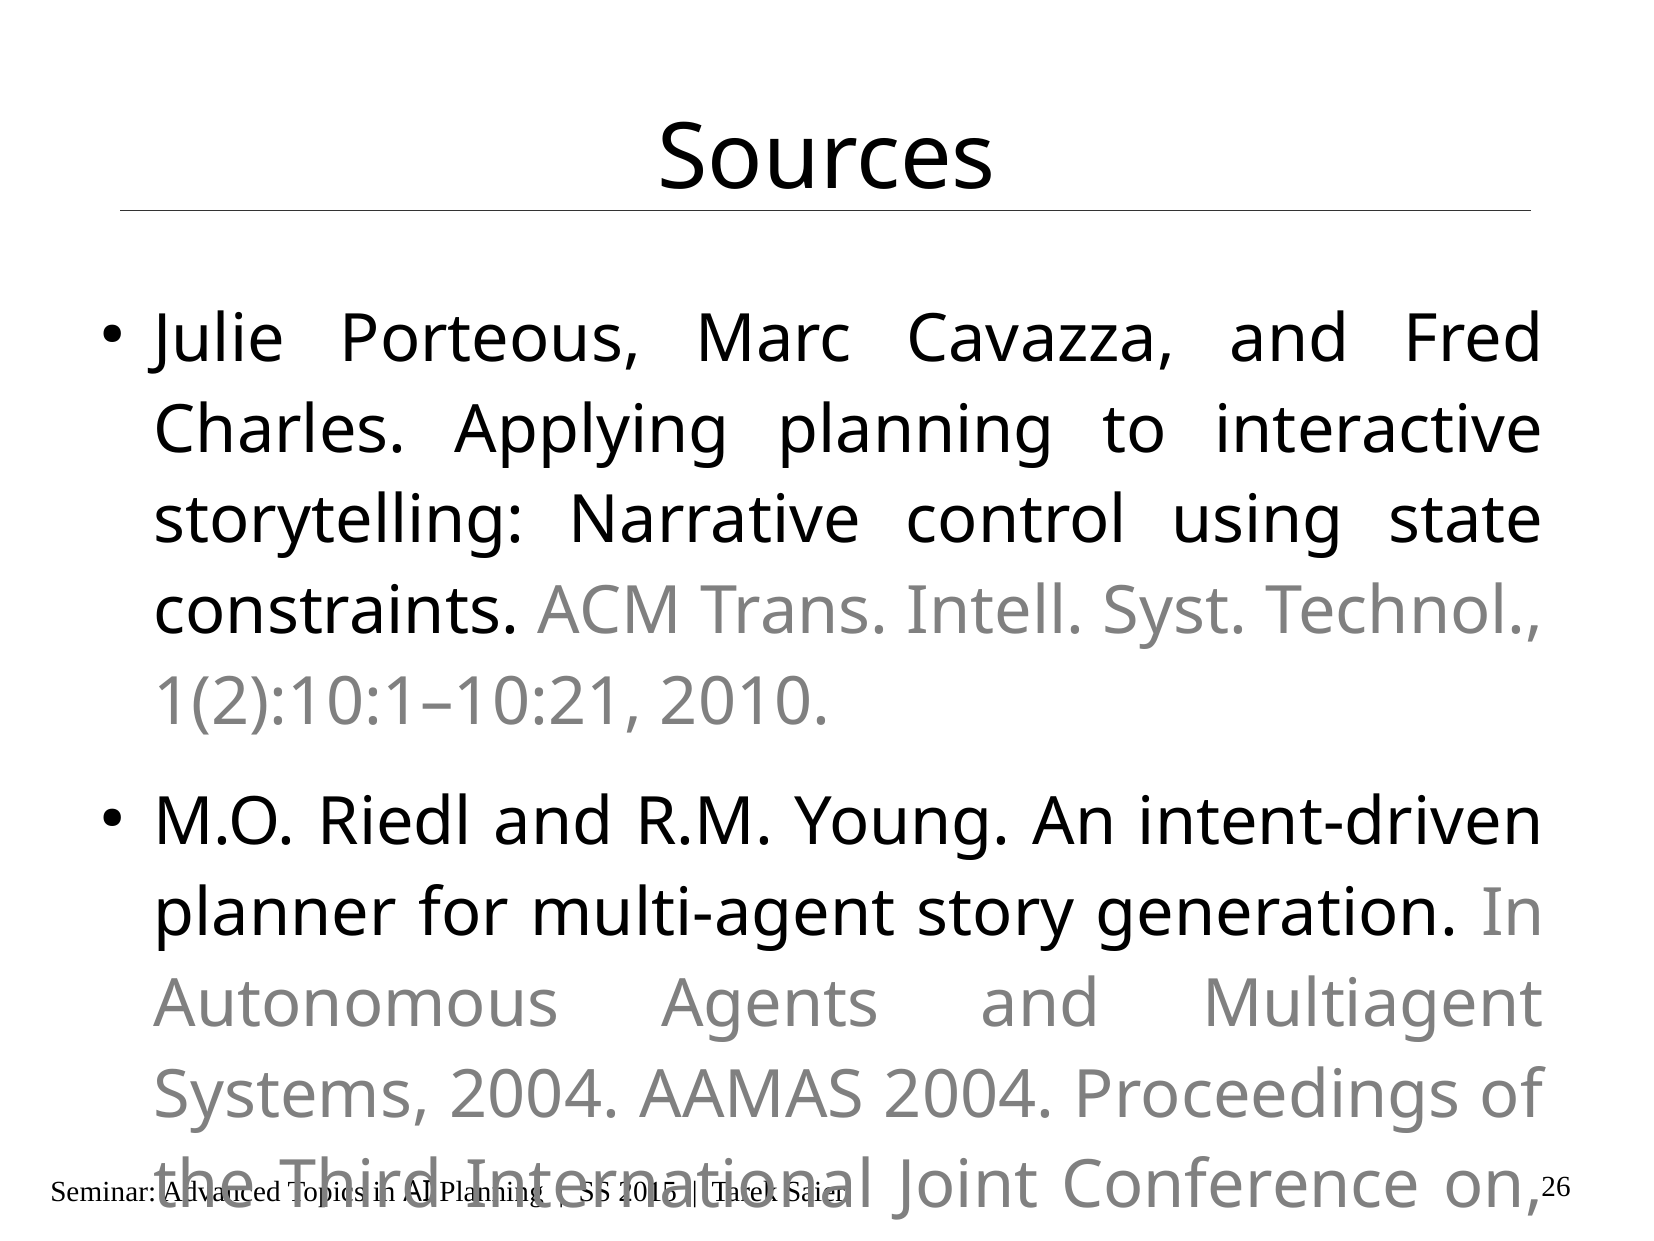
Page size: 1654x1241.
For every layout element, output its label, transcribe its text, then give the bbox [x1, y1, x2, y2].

list Julie Porteous, Marc Cavazza, and Fred Charles. Applying planning to interactive storytelling: Narrative control using state constraints. ACM Trans. Intell. Syst. Technol., 1(2):10:1–10:21, 2010. M.O. Riedl and R.M. Young. An intent-driven planner for multi-agent story generation. In Autonomous Agents and Multiagent Systems, 2004. AAMAS 2004. Proceedings of the Third International Joint Conference on, pages 186–193, July 2004. S.B. Chatman. Story and Discourse: Narrative Structure in Fiction and Film. Cornell Paperbacks. Cornell University Press, 1980. D. Herman, M. Jahn, and M.L. Ryan. Routledge Encyclopedia of Narrative Theory. Taylor & Francis, 2010. Patrik Haslum. Narrative planning: Compilations to classical planning. Journal of Artificial Intelligence Research, 44:383–395, 2012. Mark O. Riedl and R. Michael Young. Narrative planning: Balancing plot and character. Journal of Artificial Intelligence Research, 39(1):217–268, September 2010. Alfonso E. Gerevini, Patrik Haslum, Derek Long, Alessandro Saetti, and Yannis Dimopoulos. Deterministic planning in the fifth international planning competition: PDDL3 and experimental evaluation of the planners. Artificial Intelligence, 173(5–6):619 – 668, 2009. Stephen Ware, R. Young, Christian Stith, and Phillip Wright. Interactive narrative planning in the best laid plans. AAAI Conference on Artificial Intelligence, 2015. [82, 290, 1546, 1010]
title Sources [82, 49, 1571, 257]
